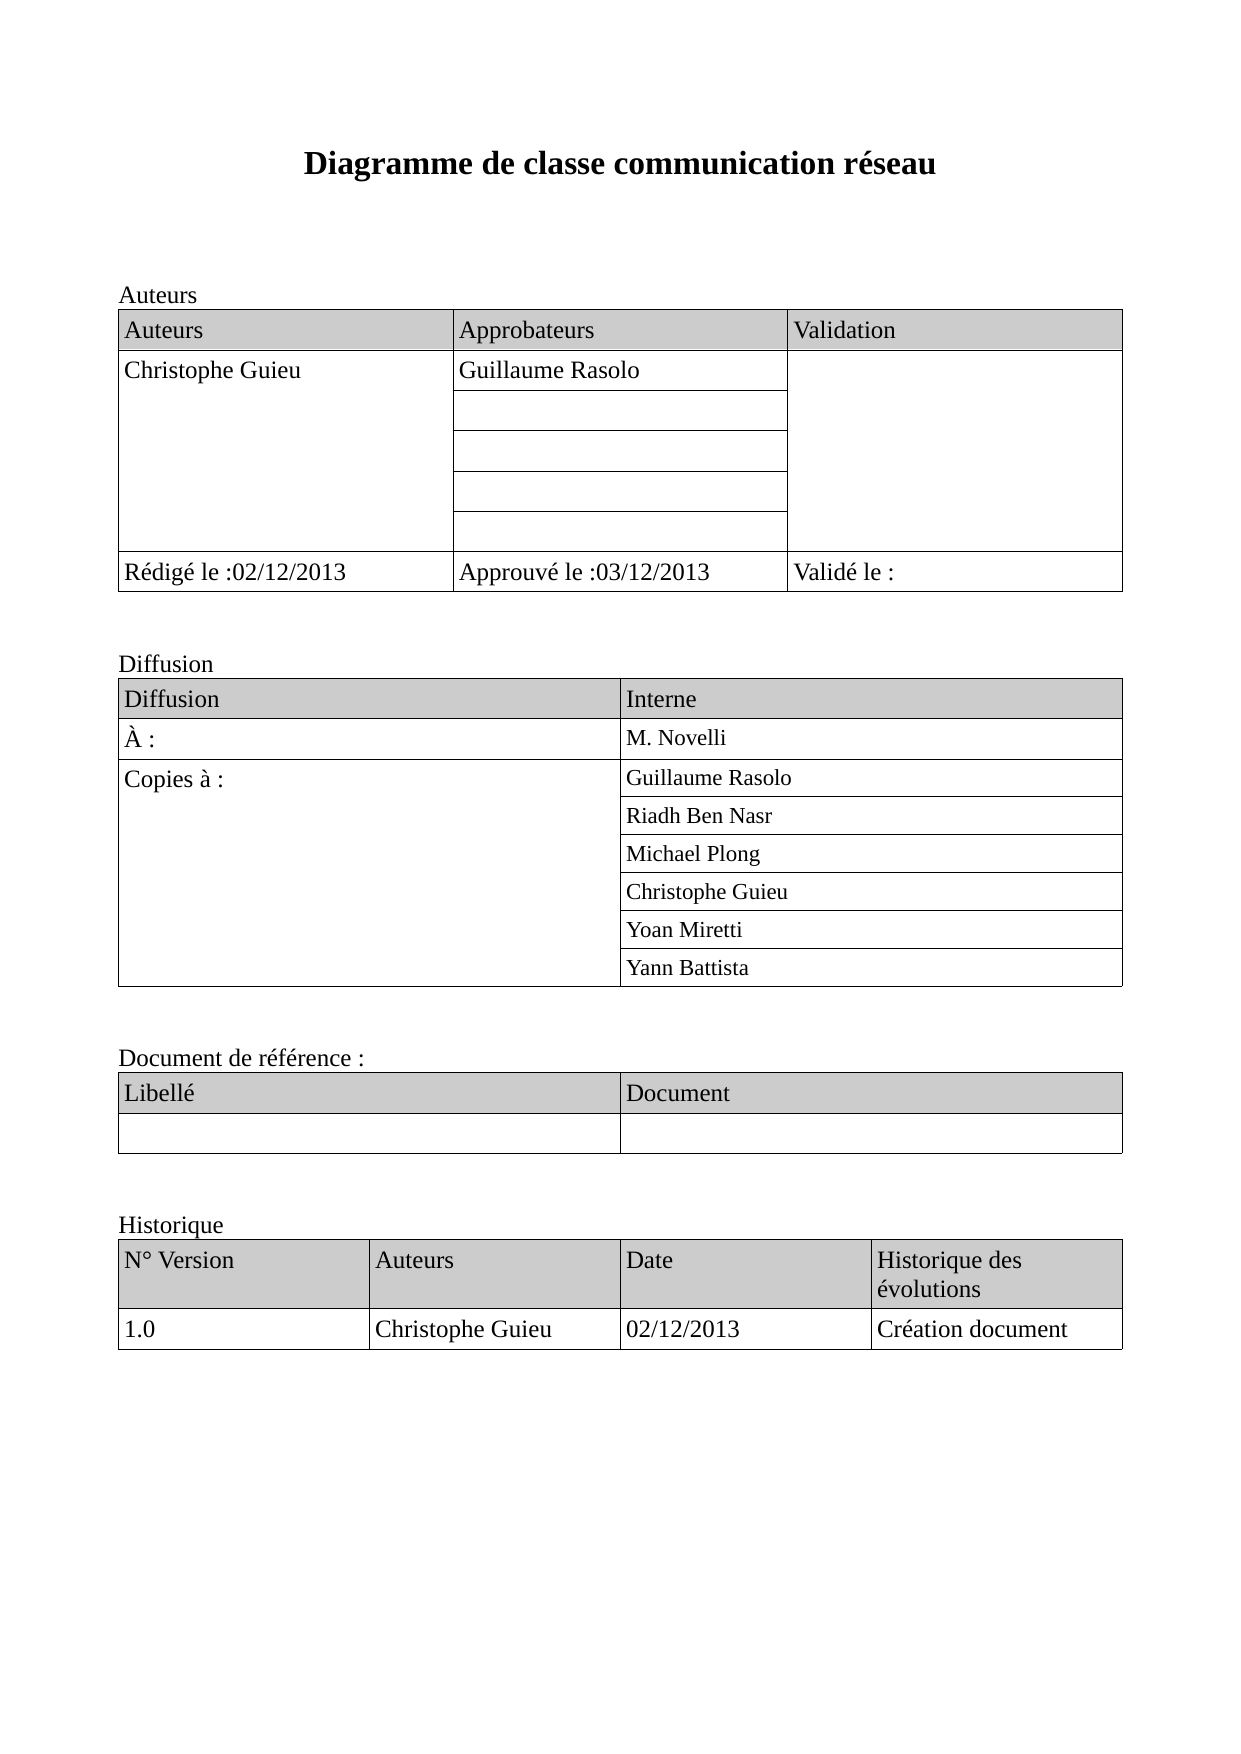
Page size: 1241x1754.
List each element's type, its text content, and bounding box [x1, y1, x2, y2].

table_cell Guillaume Rasolo [454, 351, 787, 390]
table_header Interne [621, 679, 1122, 718]
table_cell M. Novelli [621, 719, 1122, 758]
table_header Document [621, 1073, 1122, 1113]
table_cell [454, 472, 787, 511]
text Diffusion [118, 649, 1122, 678]
table_cell Christophe Guieu [370, 1309, 620, 1349]
table_header Date [621, 1240, 871, 1308]
table_cell Guillaume Rasolo [621, 760, 1122, 796]
text Auteurs [118, 281, 1122, 309]
table_cell Copies à : [119, 760, 620, 986]
table_cell À : [119, 719, 620, 758]
text Document de référence : [118, 1043, 1122, 1072]
table_header N° Version [119, 1240, 369, 1308]
table_cell [119, 1114, 620, 1153]
table_cell 02/12/2013 [621, 1309, 871, 1349]
table_cell 1.0 [119, 1309, 369, 1349]
table_cell Yoan Miretti [621, 911, 1122, 948]
table_header Auteurs [370, 1240, 620, 1308]
table_cell Validé le : [788, 552, 1122, 591]
table_cell [788, 351, 1122, 551]
table_cell Yann Battista [621, 949, 1122, 986]
table_cell Michael Plong [621, 835, 1122, 872]
table_cell Rédigé le :02/12/2013 [119, 552, 453, 591]
table_cell Christophe Guieu [119, 351, 453, 551]
table_header Diffusion [119, 679, 620, 718]
table_cell Christophe Guieu [621, 873, 1122, 910]
table_cell Création document [872, 1309, 1122, 1349]
subtitle Diagramme de classe communication réseau [118, 143, 1122, 182]
table_cell [454, 431, 787, 471]
table_header Approbateurs [454, 310, 787, 349]
table_cell [454, 512, 787, 551]
table_header Auteurs [119, 310, 453, 349]
table_cell Approuvé le :03/12/2013 [454, 552, 787, 591]
table_header Historique des évolutions [872, 1240, 1122, 1308]
table_cell Riadh Ben Nasr [621, 797, 1122, 834]
table_header Libellé [119, 1073, 620, 1113]
table_cell [621, 1114, 1122, 1153]
table_cell [454, 391, 787, 430]
table_header Validation [788, 310, 1122, 349]
text Historique [118, 1211, 1122, 1239]
